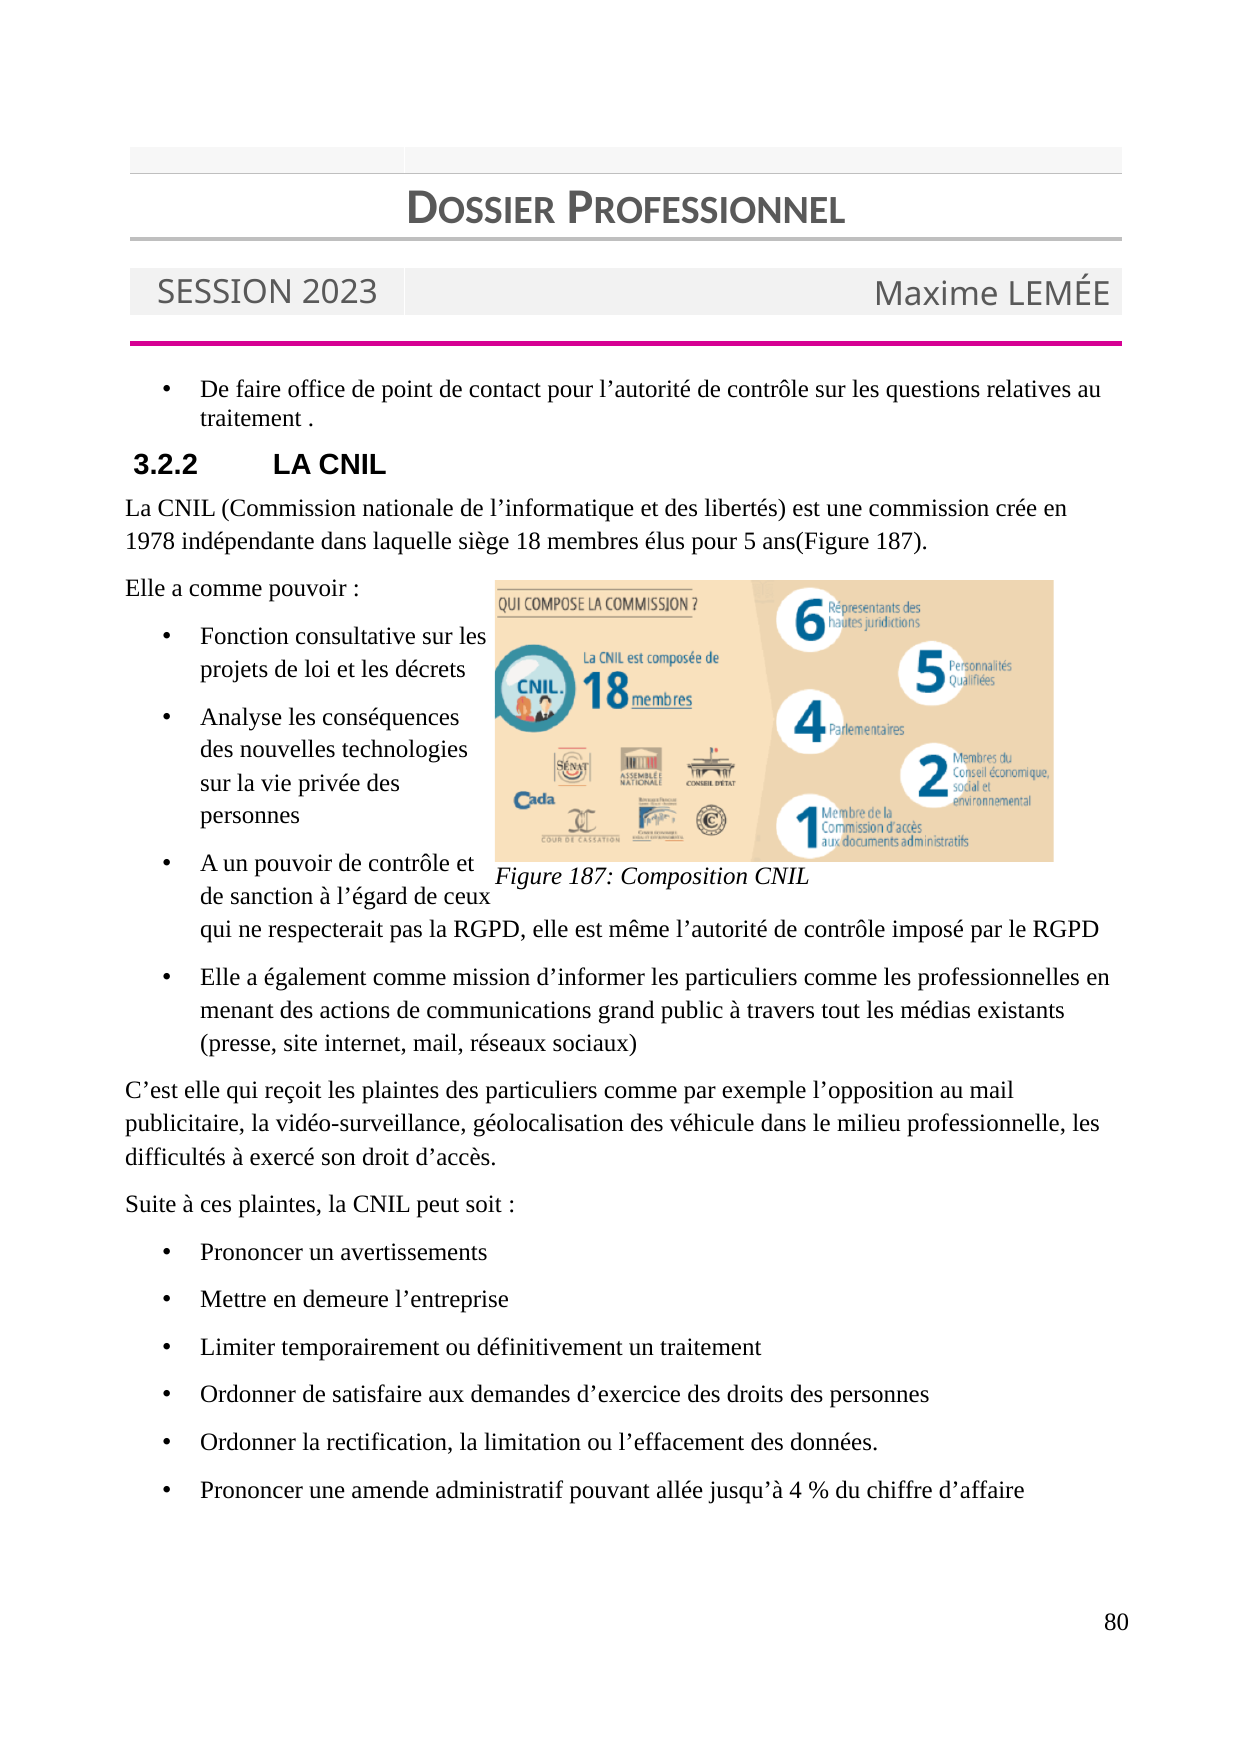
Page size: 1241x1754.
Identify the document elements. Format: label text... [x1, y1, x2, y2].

text C’est elle qui reçoit les plaintes des particuliers comme par exemple l’opposition au mail publicitaire, la vidéo-surveillance, géolocalisation des véhicule dans le milieu professionnelle, les difficultés à exercé son droit d’accès. [125, 1076, 1123, 1170]
text La CNIL (Commission nationale de l’informatique et des libertés) est une commission crée en 1978 indépendante dans laquelle siège 18 membres élus pour 5 ans(Figure 187). [125, 493, 1123, 554]
text Elle a comme pouvoir : [125, 567, 1123, 602]
list Analyse les conséquences des nouvelles technologies sur la vie privée des personnes [162, 702, 494, 829]
list De faire office de point de contact pour l’autorité de contrôle sur les questions relatives au traitement . [162, 374, 1123, 432]
list Prononcer un avertissements [162, 1237, 1123, 1266]
list Elle a également comme mission d’informer les particuliers comme les professionnelles en menant des actions de communications grand public à travers tout les médias existants (presse, site internet, mail, réseaux sociaux) [162, 962, 1123, 1057]
text Suite à ces plaintes, la CNIL peut soit : [125, 1189, 1123, 1218]
list [1054, 702, 1123, 829]
list [1054, 621, 1123, 683]
list Mettre en demeure l’entreprise [162, 1284, 1123, 1313]
list Limiter temporairement ou définitivement un traitement [162, 1332, 1123, 1361]
picture [494, 580, 1054, 862]
text Figure 187: Composition CNIL [495, 862, 1054, 890]
list Prononcer une amende administratif pouvant allée jusqu’à 4 % du chiffre d’affaire [162, 1475, 1123, 1503]
list Ordonner la rectification, la limitation ou l’effacement des données. [162, 1427, 1123, 1456]
subtitle LA CNIL [125, 447, 1123, 480]
list Fonction consultative sur les projets de loi et les décrets [162, 621, 494, 683]
list A un pouvoir de contrôle et de sanction à l’égard de ceux qui ne respecterait pas la RGPD, elle est même l’autorité de contrôle imposé par le RGPD [162, 848, 1123, 943]
list Ordonner de satisfaire aux demandes d’exercice des droits des personnes [162, 1379, 1123, 1408]
